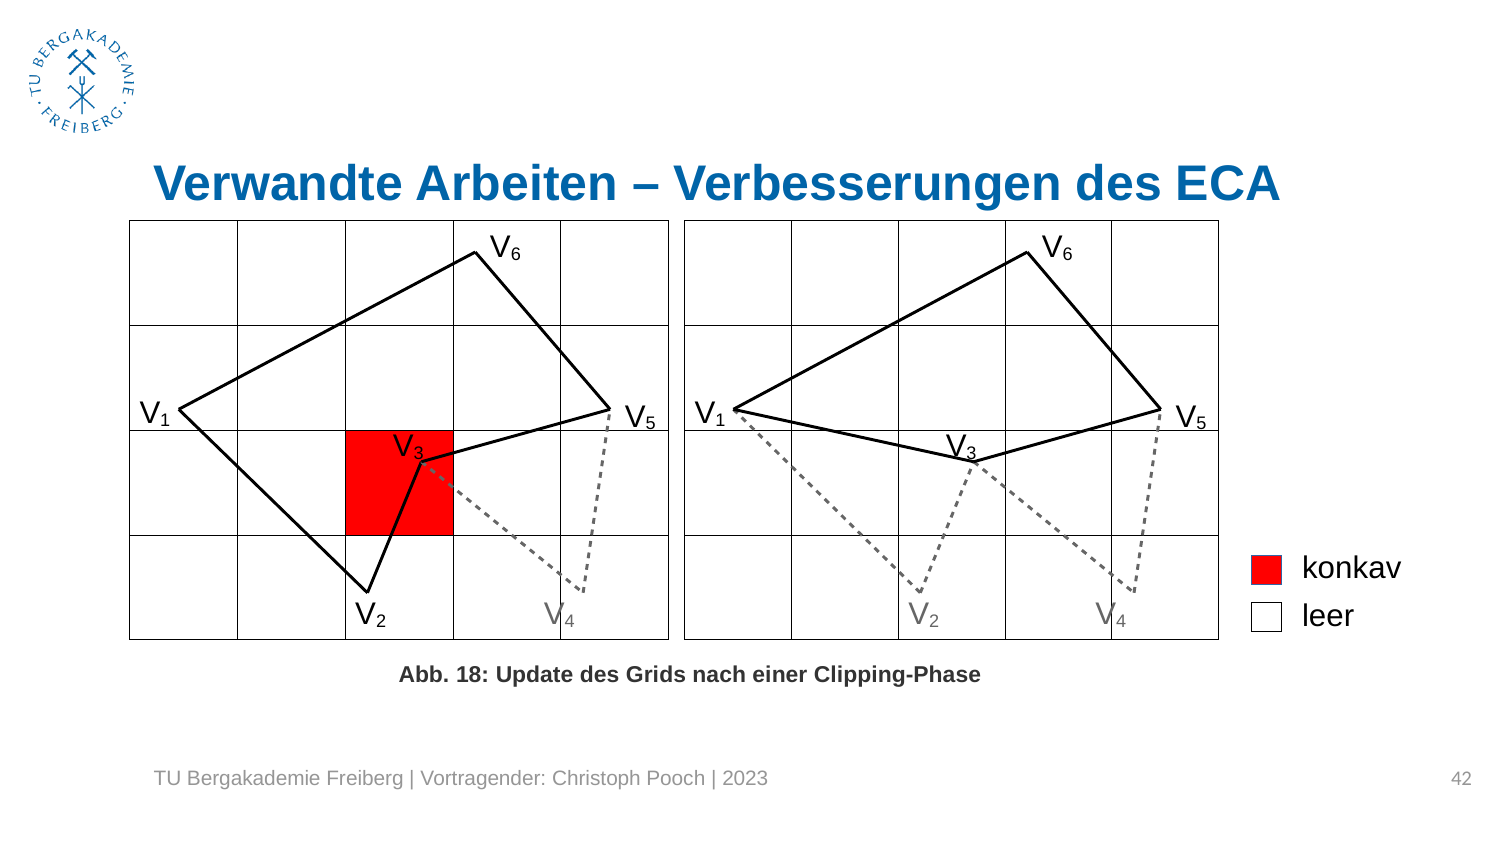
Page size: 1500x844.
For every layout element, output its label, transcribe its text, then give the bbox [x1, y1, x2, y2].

text_box [1251, 602, 1282, 632]
text_box V5 [610, 391, 691, 442]
text_box V3 [378, 421, 460, 471]
text_box V2 [893, 588, 974, 639]
text_box V2 [340, 588, 422, 639]
text_box leer [1287, 590, 1495, 641]
text_box V5 [1160, 391, 1241, 442]
text_box V4 [529, 588, 611, 639]
text_box V6 [1027, 221, 1108, 272]
footer TU Bergakademie Freiberg | Vortragender: Christoph Pooch | 2023 [153, 764, 1353, 824]
text_box [129, 220, 669, 405]
text_box [684, 221, 1027, 392]
list Verwandte Arbeiten – Verbesserungen des ECA [153, 150, 1477, 221]
text_box V1 [124, 387, 206, 438]
text_box konkav [1287, 543, 1495, 590]
picture [29, 29, 134, 133]
text_box Abb. 18: Update des Grids nach einer Clipping-Phase [383, 654, 1022, 739]
text_box V4 [1080, 588, 1161, 639]
text_box [1047, 220, 1219, 404]
slide_number [1352, 764, 1473, 825]
text_box [129, 412, 669, 640]
text_box [684, 412, 1219, 640]
text_box [1251, 555, 1282, 585]
text_box [761, 255, 1156, 450]
text_box V1 [679, 387, 761, 438]
text_box V3 [931, 453, 1012, 471]
text_box [206, 255, 606, 588]
text_box V3 [931, 421, 1012, 460]
text_box V6 [475, 221, 557, 272]
